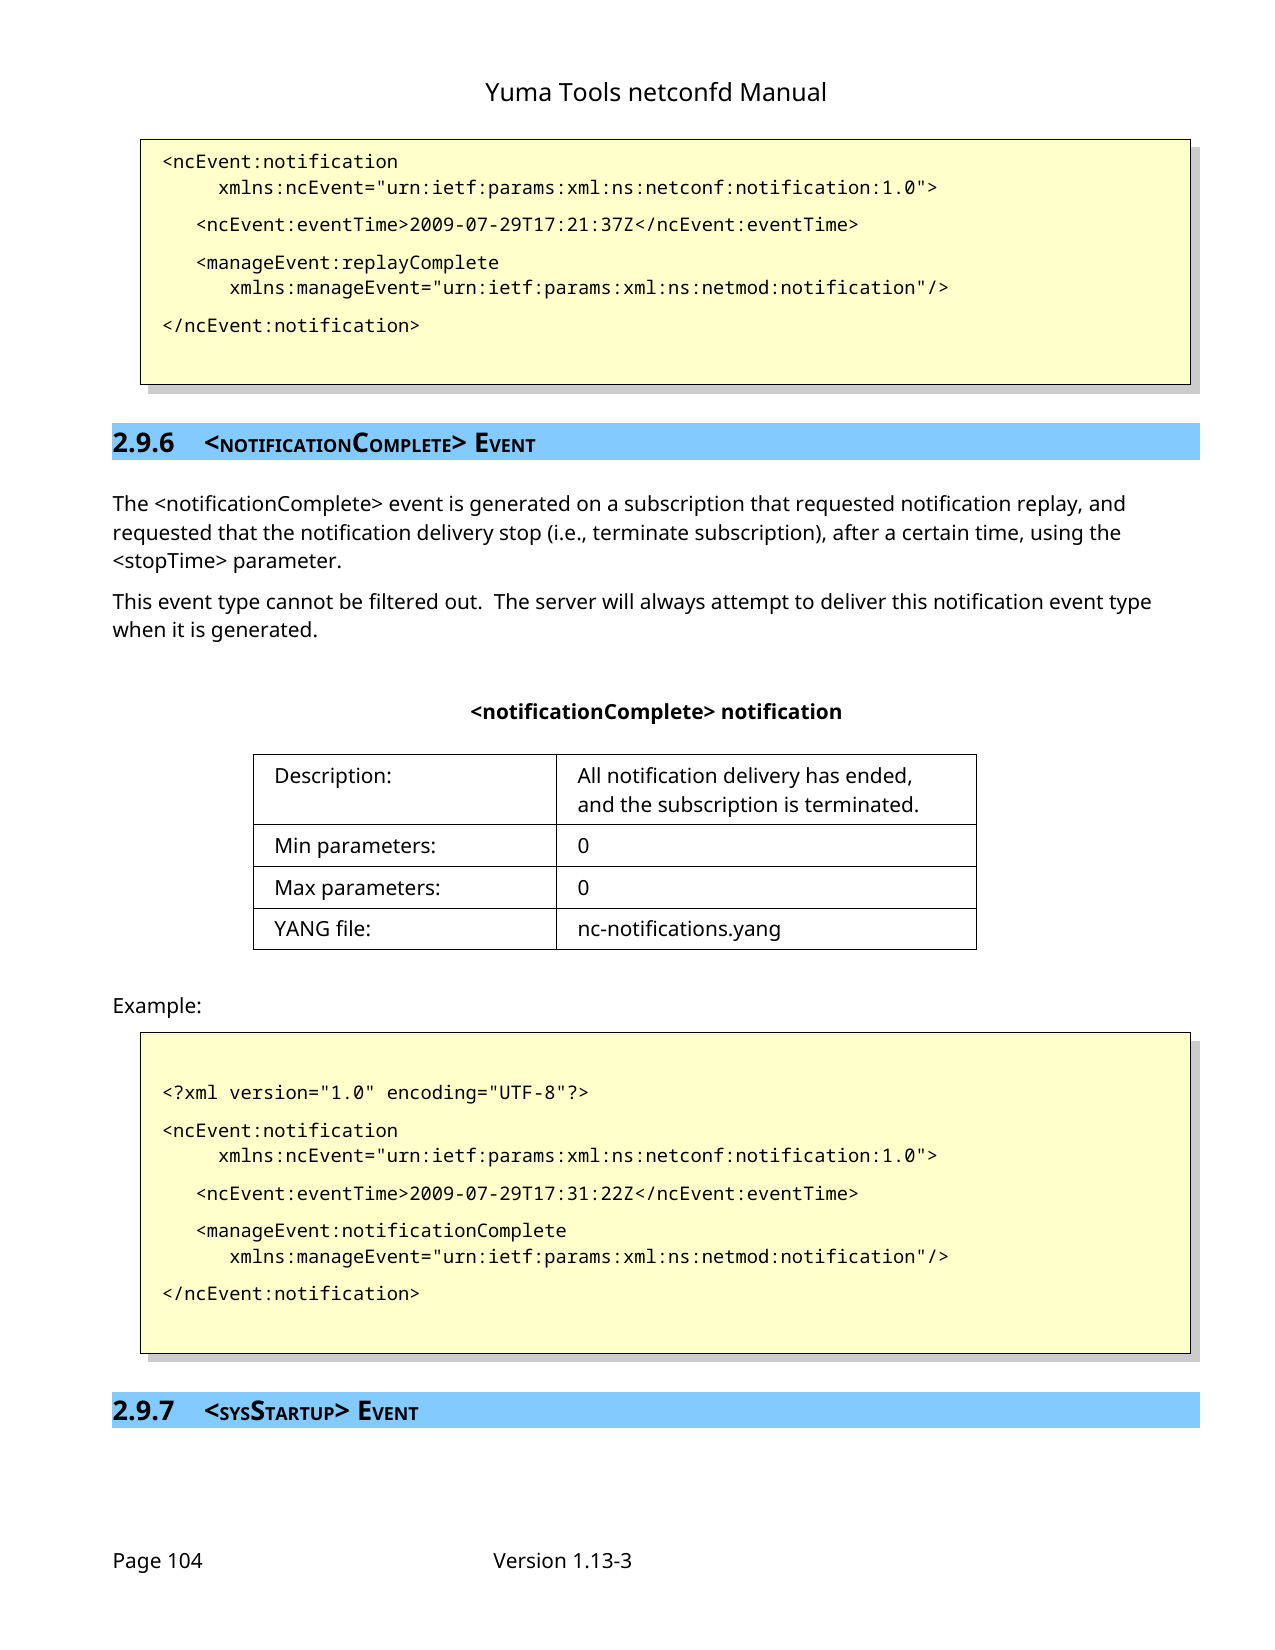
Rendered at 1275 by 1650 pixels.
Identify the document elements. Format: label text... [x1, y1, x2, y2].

subtitle <notificationComplete> notification [127, 697, 1185, 726]
text </ncEvent:notification> [141, 1270, 1190, 1306]
table_cell Min parameters: [254, 825, 556, 866]
text <manageEvent:replayComplete xmlns:manageEvent="urn:ietf:params:xml:ns:netmod:notification"/> [141, 239, 1190, 300]
text <manageEvent:notificationComplete xmlns:manageEvent="urn:ietf:params:xml:ns:netmod:notification"/> [141, 1207, 1190, 1268]
table_cell 0 [557, 825, 976, 866]
table_cell YANG file: [254, 909, 556, 949]
text <?xml version="1.0" encoding="UTF-8"?> [141, 1069, 1190, 1105]
text <ncEvent:notification xmlns:ncEvent="urn:ietf:params:xml:ns:netconf:notification:1.0"> [141, 140, 1190, 199]
text This event type cannot be filtered out. The server will always attempt to deliver this notification event type when it is generated. [112, 587, 1200, 644]
text <ncEvent:eventTime>2009-07-29T17:21:37Z</ncEvent:eventTime> [141, 202, 1190, 237]
text </ncEvent:notification> [141, 302, 1190, 338]
table_cell Max parameters: [254, 867, 556, 907]
text Example: [112, 991, 1200, 1019]
table_header All notification delivery has ended, and the subscription is terminated. [557, 755, 976, 824]
text The <notificationComplete> event is generated on a subscription that requested notification replay, and requested that the notification delivery stop (i.e., terminate subscription), after a certain time, using the <stopTime> parameter. [112, 489, 1200, 574]
text <ncEvent:notification xmlns:ncEvent="urn:ietf:params:xml:ns:netconf:notification:1.0"> [141, 1107, 1190, 1168]
text <ncEvent:eventTime>2009-07-29T17:31:22Z</ncEvent:eventTime> [141, 1170, 1190, 1205]
subtitle <notificationComplete> Event [112, 423, 1200, 460]
table_cell nc-notifications.yang [557, 909, 976, 949]
table_header Description: [254, 755, 556, 824]
subtitle <sysStartup> Event [112, 1392, 1200, 1428]
table_cell 0 [557, 867, 976, 907]
